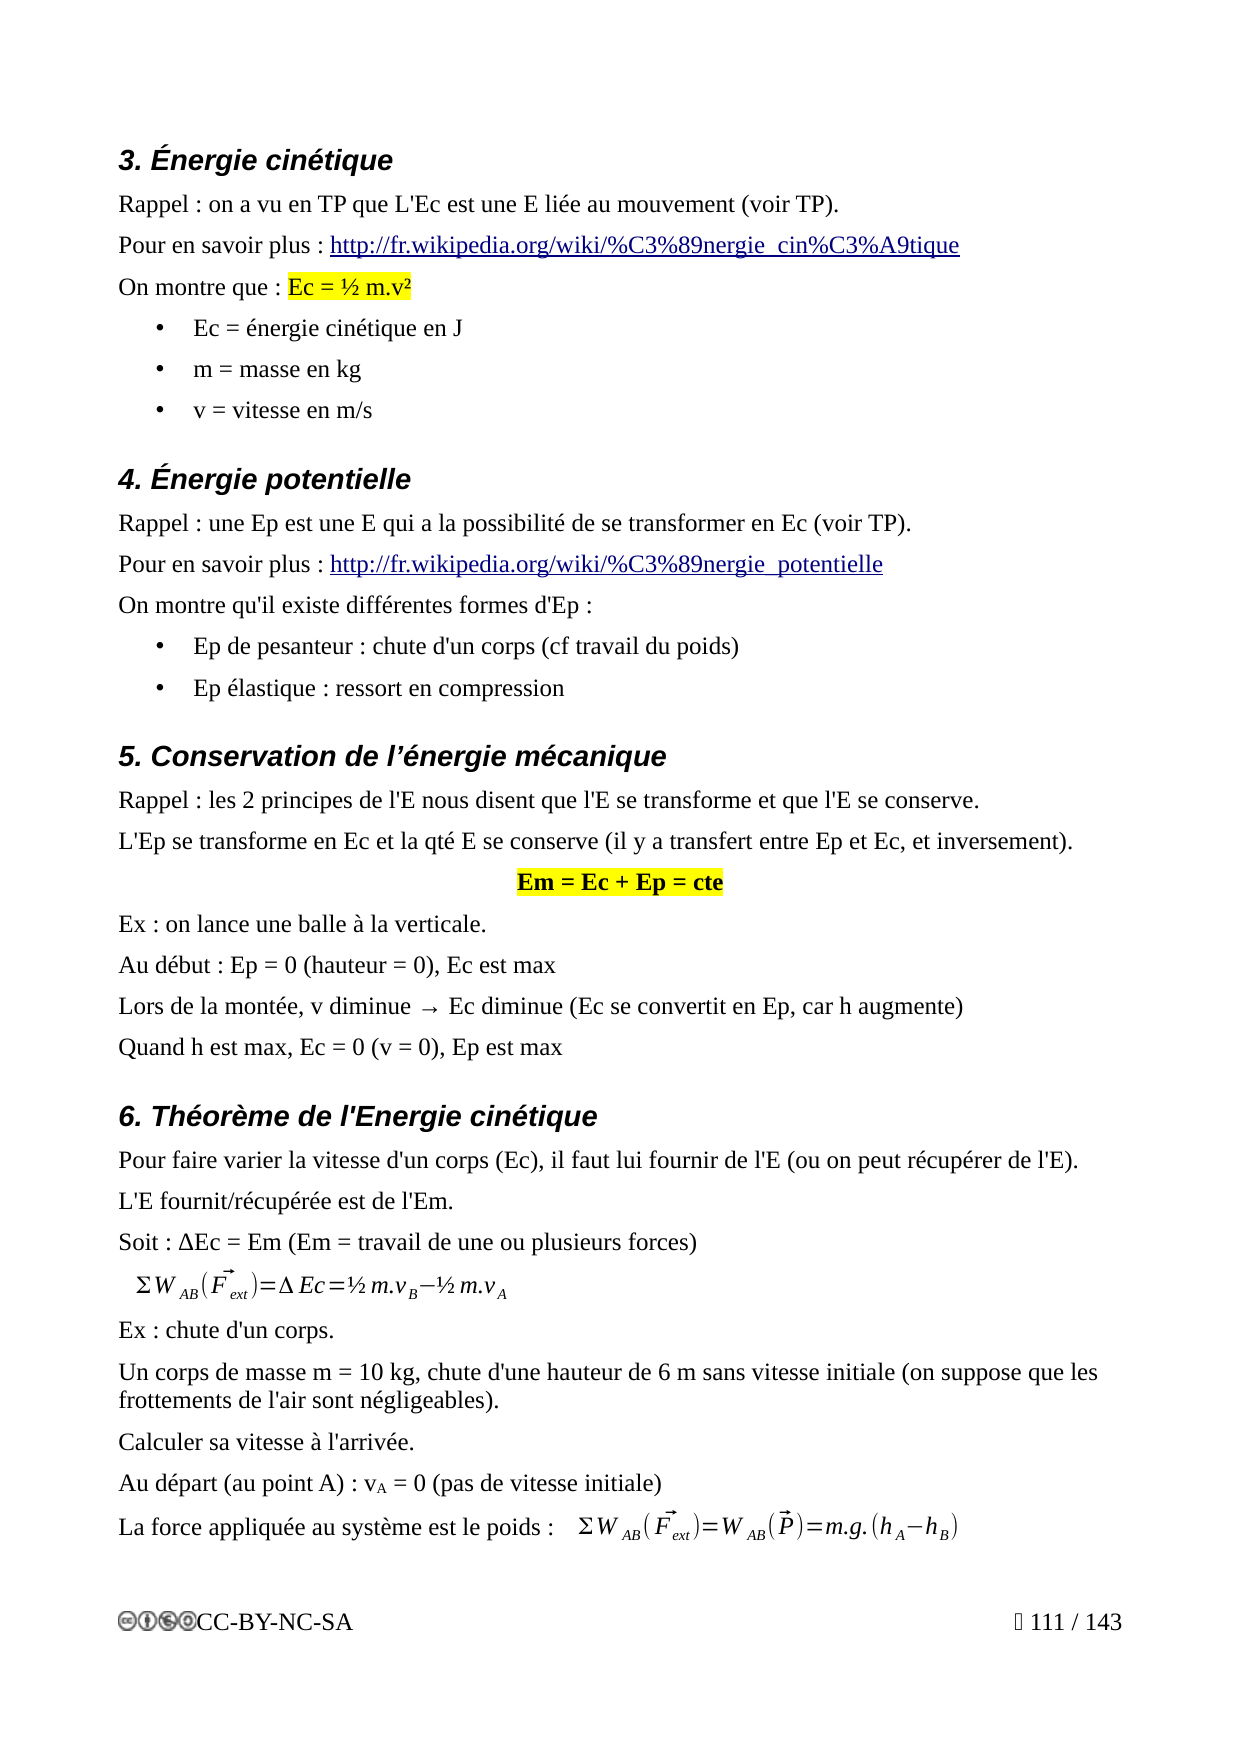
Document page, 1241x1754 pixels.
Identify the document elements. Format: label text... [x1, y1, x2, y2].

text Pour en savoir plus : http://fr.wikipedia.org/wiki/%C3%89nergie_cin%C3%A9tique [118, 230, 1122, 259]
text On montre qu'il existe différentes formes d'Ep : [118, 590, 1122, 619]
text Ex : chute d'un corps. [118, 1316, 1122, 1344]
text Rappel : on a vu en TP que L'Ec est une E liée au mouvement (voir TP). [118, 189, 1122, 218]
text Soit : ΔEc = Em (Em = travail de une ou plusieurs forces) [118, 1227, 1122, 1256]
list Ep élastique : ressort en compression [156, 673, 1122, 701]
subtitle 5. Conservation de l’énergie mécanique [118, 739, 1122, 772]
list m = masse en kg [156, 354, 1122, 383]
subtitle 4. Énergie potentielle [118, 462, 1122, 495]
text On montre que : Ec = ½ m.v² [118, 272, 1122, 300]
list Ep de pesanteur : chute d'un corps (cf travail du poids) [156, 631, 1122, 660]
text L'E fournit/récupérée est de l'Em. [118, 1186, 1122, 1215]
text Rappel : les 2 principes de l'E nous disent que l'E se transforme et que l'E se conserve. [118, 785, 1122, 814]
subtitle 6. Théorème de l'Energie cinétique [118, 1099, 1122, 1132]
text Un corps de masse m = 10 kg, chute d'une hauteur de 6 m sans vitesse initiale (on suppose que les frottements de l'air sont négligeables). [118, 1357, 1122, 1414]
text Calculer sa vitesse à l'arrivée. [118, 1427, 1122, 1456]
text Au départ (au point A) : vA = 0 (pas de vitesse initiale) [118, 1468, 1122, 1497]
text Pour en savoir plus : http://fr.wikipedia.org/wiki/%C3%89nergie_potentielle [118, 549, 1122, 578]
text Quand h est max, Ec = 0 (v = 0), Ep est max [118, 1032, 1122, 1061]
text Pour faire varier la vitesse d'un corps (Ec), il faut lui fournir de l'E (ou on peut récupérer de l'E). [118, 1145, 1122, 1173]
text La force appliquée au système est le poids : [118, 1509, 1122, 1544]
text Au début : Ep = 0 (hauteur = 0), Ec est max [118, 950, 1122, 979]
text Em = Ec + Ep = cte [118, 867, 1122, 896]
text Lors de la montée, v diminue → Ec diminue (Ec se convertit en Ep, car h augmente) [118, 991, 1122, 1020]
picture [118, 1611, 197, 1631]
text Rappel : une Ep est une E qui a la possibilité de se transformer en Ec (voir TP). [118, 508, 1122, 536]
list v = vitesse en m/s [156, 395, 1122, 424]
text L'Ep se transforme en Ec et la qté E se conserve (il y a transfert entre Ep et Ec, et inversement). [118, 826, 1122, 855]
text Ex : on lance une balle à la verticale. [118, 909, 1122, 937]
list Ec = énergie cinétique en J [156, 313, 1122, 342]
subtitle 3. Énergie cinétique [118, 143, 1122, 177]
